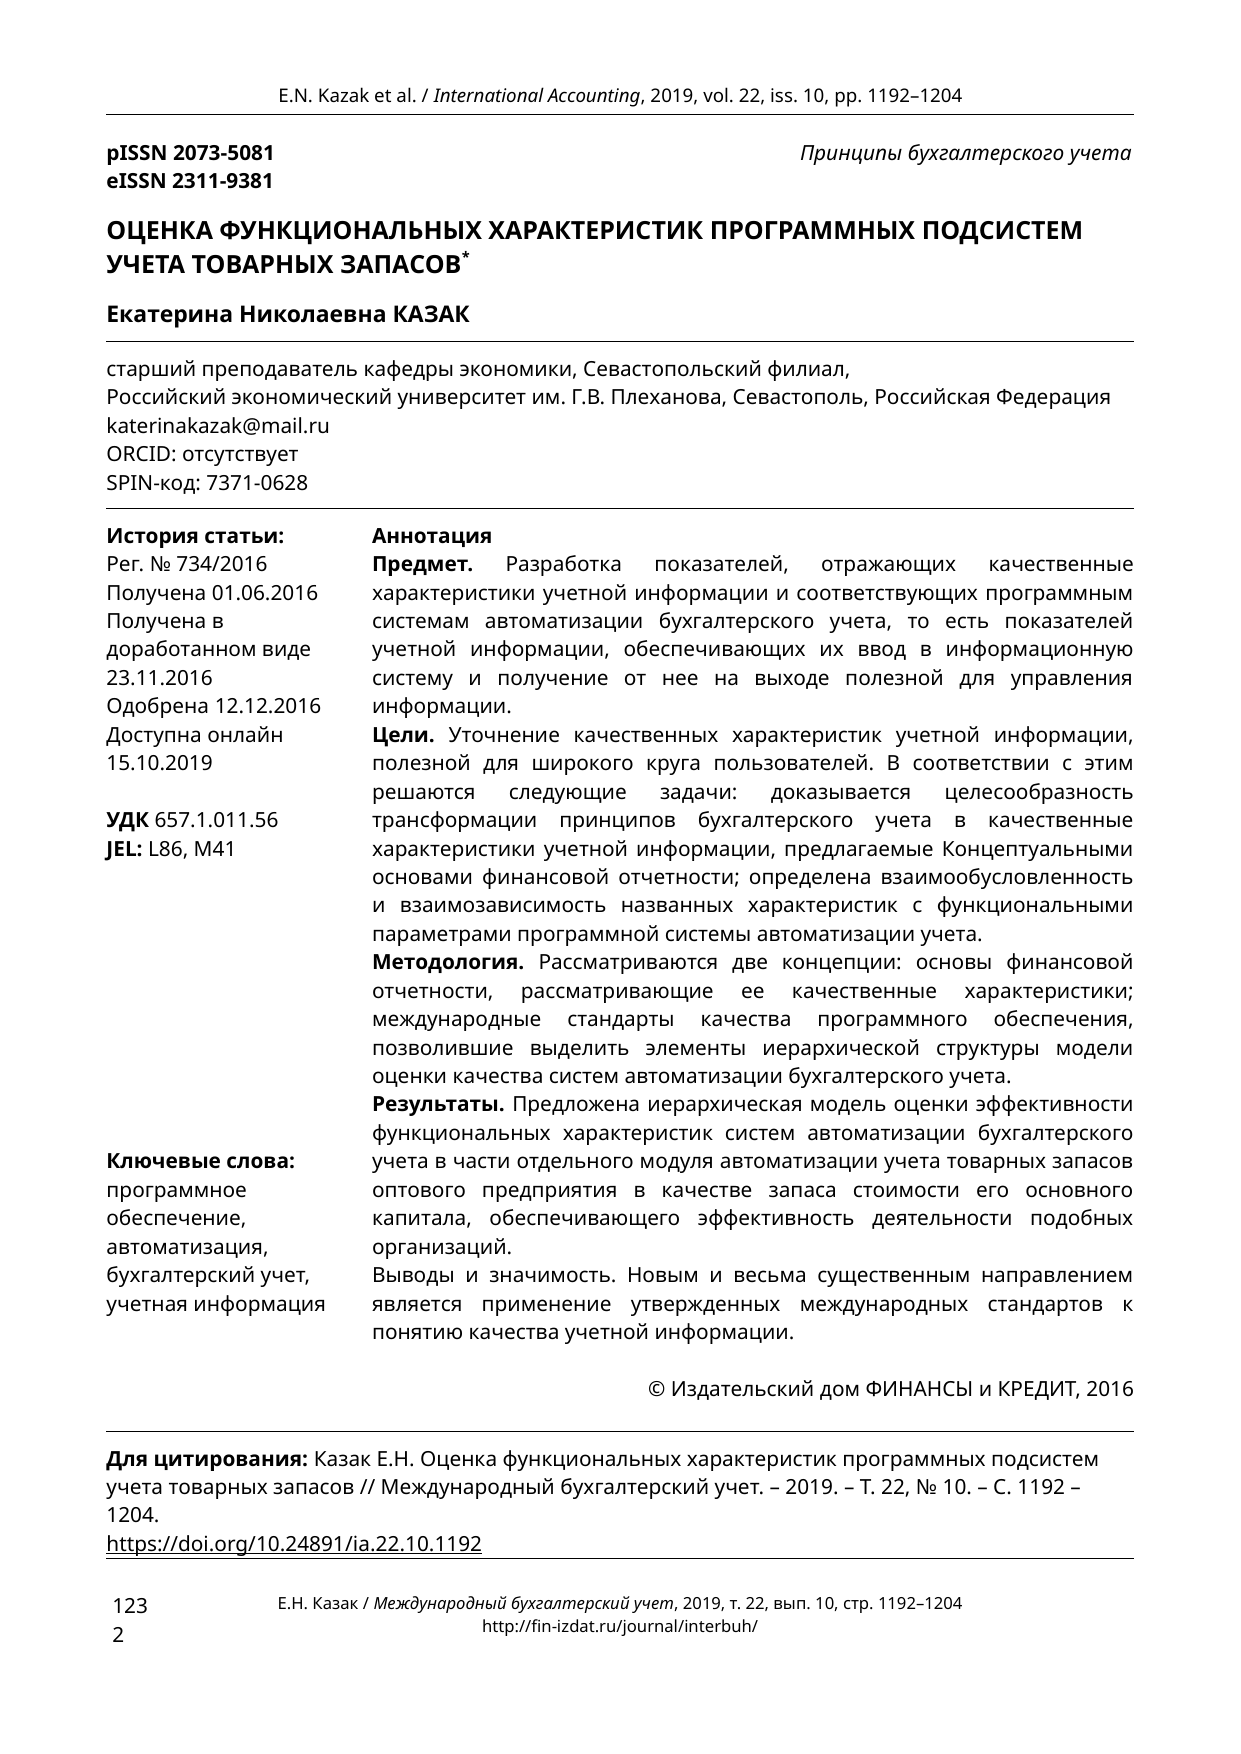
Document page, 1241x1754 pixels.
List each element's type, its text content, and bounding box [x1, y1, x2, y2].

table_header pISSN 2073-5081 eISSN 2311-9381 [106, 132, 620, 201]
table_header старший преподаватель кафедры экономики, Севастопольский филиал, Российский экономический университет им. Г.В. Плеханова, Севастополь, Российская Федерация katerinakazak@mail.ru ORCID: отсутствует SPIN-код: 7371-0628 [106, 342, 1134, 508]
table_cell Для цитирования: Казак Е.Н. Оценка функциональных характеристик программных подсистем учета товарных запасов // Международный бухгалтерский учет. – 2019. – Т. 22, № 10. – С. 1192 – 1204. https://doi.org/10.24891/ia.22.10.1192 [106, 1432, 1134, 1557]
table_cell Аннотация Предмет. Разработка показателей, отражающих качественные характеристики учетной информации и соответствующих программным системам автоматизации бухгалтерского учета, то есть показателей учетной информации, обеспечивающих их ввод в информационную систему и получение от нее на выходе полезной для управления информации. Цели. Уточнение качественных характеристик учетной информации, полезной для широкого круга пользователей. В соответствии с этим решаются следующие задачи: доказывается целесообразность трансформации принципов бухгалтерского учета в качественные характеристики учетной информации, предлагаемые Концептуальными основами финансовой отчетности; определена взаимообусловленность и взаимозависимость названных характеристик с функциональными параметрами программной системы автоматизации учета. Методология. Рассматриваются две концепции: основы финансовой отчетности, рассматривающие ее качественные характеристики; международные стандарты качества программного обеспечения, позволившие выделить элементы иерархической структуры модели оценки качества систем автоматизации бухгалтерского учета. Результаты. Предложена иерархическая модель оценки эффективности функциональных характеристик систем автоматизации бухгалтерского учета в части отдельного модуля автоматизации учета товарных запасов оптового предприятия в качестве запаса стоимости его основного капитала, обеспечивающего эффективность деятельности подобных организаций. Выводы и значимость. Новым и весьма существенным направлением является применение утвержденных международных стандартов к понятию качества учетной информации. © Издательский дом ФИНАНСЫ и КРЕДИТ, 2016 [372, 509, 1134, 1431]
subtitle ОЦЕНКА ФУНКЦИОНАЛЬНЫХ ХАРАКТЕРИСТИК ПРОГРАММНЫХ ПОДСИСТЕМ УЧЕТА ТОВАРНЫХ ЗАПАСОВ* [106, 212, 1134, 281]
table_cell История статьи: Рег. № 734/2016 Получена 01.06.2016 Получена в доработанном виде 23.11.2016 Одобрена 12.12.2016 Доступна онлайн 15.10.2019 УДК 657.1.011.56 JEL: L86, M41 Ключевые слова: программное обеспечение, автоматизация, бухгалтерский учет, учетная информация [106, 509, 372, 1431]
text Екатерина Николаевна КАЗАК [106, 298, 1134, 329]
table_header Принципы бухгалтерского учета [620, 132, 1134, 201]
